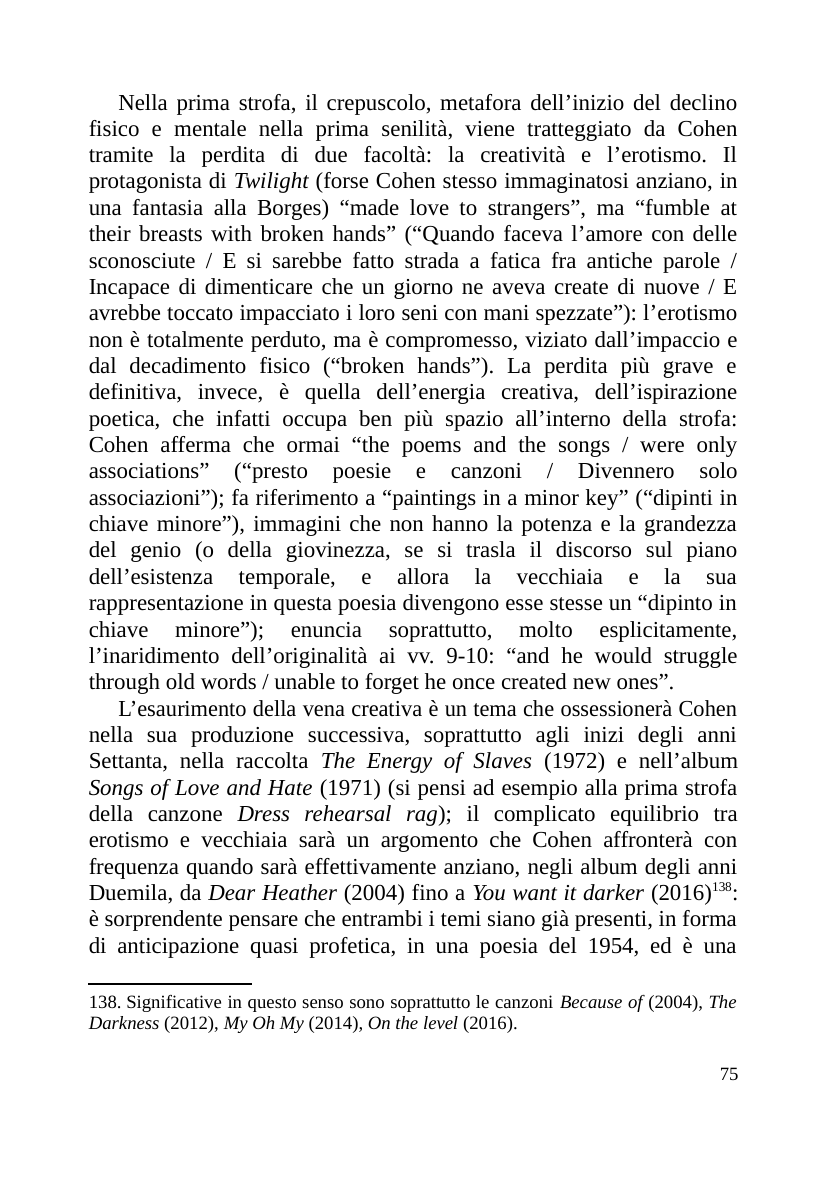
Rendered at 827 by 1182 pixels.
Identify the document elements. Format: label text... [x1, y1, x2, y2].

text Nella prima strofa, il crepuscolo, metafora dell’inizio del declino fisico e mentale nella prima senilità, viene tratteggiato da Cohen tramite la perdita di due facoltà: la creatività e l’erotismo. Il protagonista di Twilight (forse Cohen stesso immaginatosi anziano, in una fantasia alla Borges) “made love to strangers”, ma “fumble at their breasts with broken hands” (“Quando faceva l’amore con delle sconosciute / E si sarebbe fatto strada a fatica fra antiche parole / Incapace di dimenticare che un giorno ne aveva create di nuove / E avrebbe toccato impacciato i loro seni con mani spezzate”): l’erotismo non è totalmente perduto, ma è compromesso, viziato dall’impaccio e dal decadimento fisico (“broken hands”). La perdita più grave e definitiva, invece, è quella dell’energia creativa, dell’ispirazione poetica, che infatti occupa ben più spazio all’interno della strofa: Cohen afferma che ormai “the poems and the songs / were only associations” (“presto poesie e canzoni / Divennero solo associazioni”); fa riferimento a “paintings in a minor key” (“dipinti in chiave minore”), immagini che non hanno la potenza e la grandezza del genio (o della giovinezza, se si trasla il discorso sul piano dell’esistenza temporale, e allora la vecchiaia e la sua rappresentazione in questa poesia divengono esse stesse un “dipinto in chiave minore”); enuncia soprattutto, molto esplicitamente, l’inaridimento dell’originalità ai vv. 9-10: “and he would struggle through old words / unable to forget he once created new ones”. [88, 88, 738, 695]
text Significative in questo senso sono soprattutto le canzoni Because of (2004), The Darkness (2012), My Oh My (2014), On the level (2016). [88, 991, 738, 1034]
text L’esaurimento della vena creativa è un tema che ossessionerà Cohen nella sua produzione successiva, soprattutto agli inizi degli anni Settanta, nella raccolta The Energy of Slaves (1972) e nell’album Songs of Love and Hate (1971) (si pensi ad esempio alla prima strofa della canzone Dress rehearsal rag); il complicato equilibrio tra erotismo e vecchiaia sarà un argomento che Cohen affronterà con frequenza quando sarà effettivamente anziano, negli album degli anni Duemila, da Dear Heather (2004) fino a You want it darker (2016): è sorprendente pensare che entrambi i temi siano già presenti, in forma di anticipazione quasi profetica, in una poesia del 1954, ed è una [88, 695, 738, 958]
